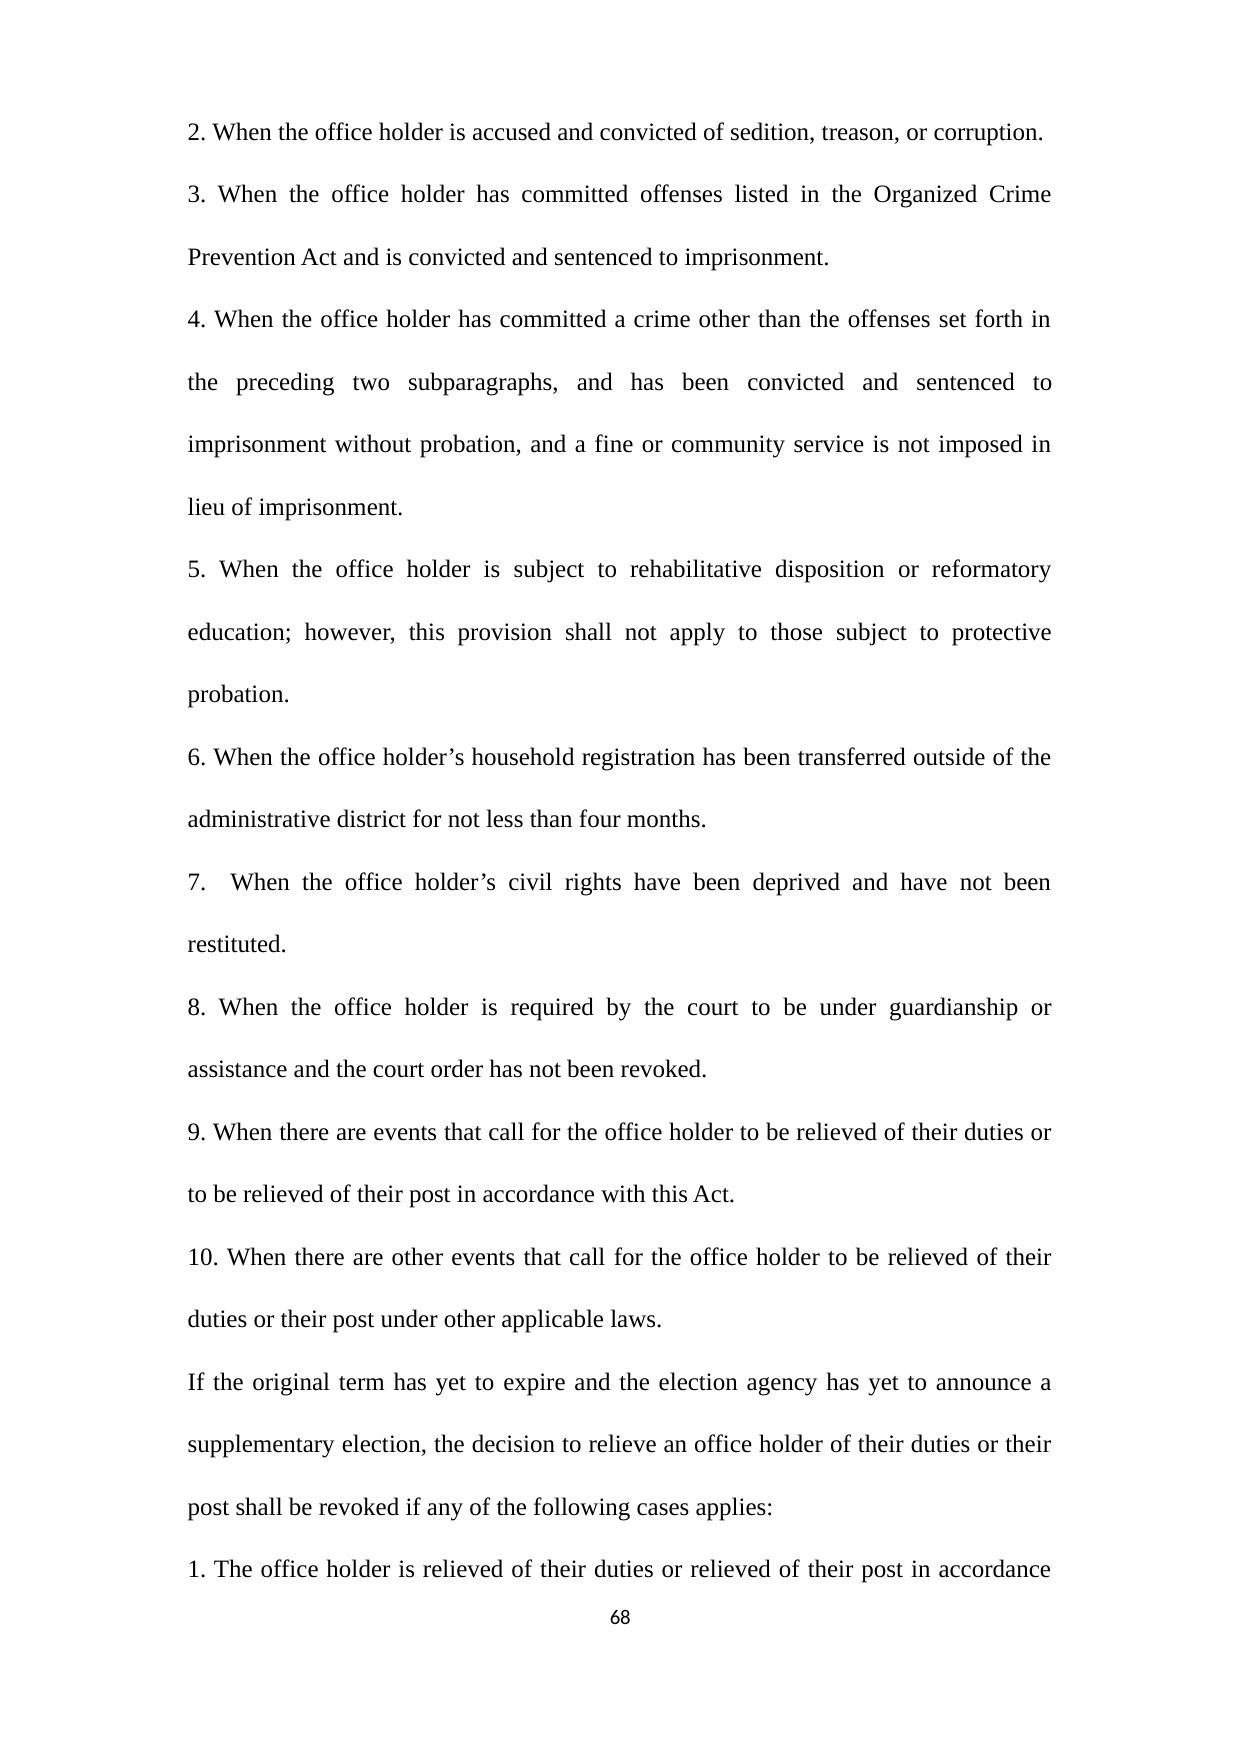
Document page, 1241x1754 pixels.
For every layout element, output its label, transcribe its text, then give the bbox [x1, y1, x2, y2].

text 8. When the office holder is required by the court to be under guardianship or assistance and the court order has not been revoked. [187, 964, 1053, 1089]
text 5. When the office holder is subject to rehabilitative disposition or reformatory education; however, this provision shall not apply to those subject to protective probation. [187, 527, 1053, 714]
text 4. When the office holder has committed a crime other than the offenses set forth in the preceding two subparagraphs, and has been convicted and sentenced to imprisonment without probation, and a fine or community service is not imposed in lieu of imprisonment. [187, 277, 1053, 527]
text 10. When there are other events that call for the office holder to be relieved of their duties or their post under other applicable laws. [187, 1214, 1053, 1339]
text If the original term has yet to expire and the election agency has yet to announce a supplementary election, the decision to relieve an office holder of their duties or their post shall be revoked if any of the following cases applies: [187, 1339, 1053, 1527]
text 6. When the office holder’s household registration has been transferred outside of the administrative district for not less than four months. [187, 714, 1053, 839]
text 2. When the office holder is accused and convicted of sedition, treason, or corruption. [187, 89, 1053, 152]
text 9. When there are events that call for the office holder to be relieved of their duties or to be relieved of their post in accordance with this Act. [187, 1089, 1053, 1214]
text 1. The office holder is relieved of their duties or relieved of their post in accordance [187, 1527, 1053, 1589]
text 7. When the office holder’s civil rights have been deprived and have not been restituted. [187, 839, 1053, 964]
text 3. When the office holder has committed offenses listed in the Organized Crime Prevention Act and is convicted and sentenced to imprisonment. [187, 152, 1053, 277]
